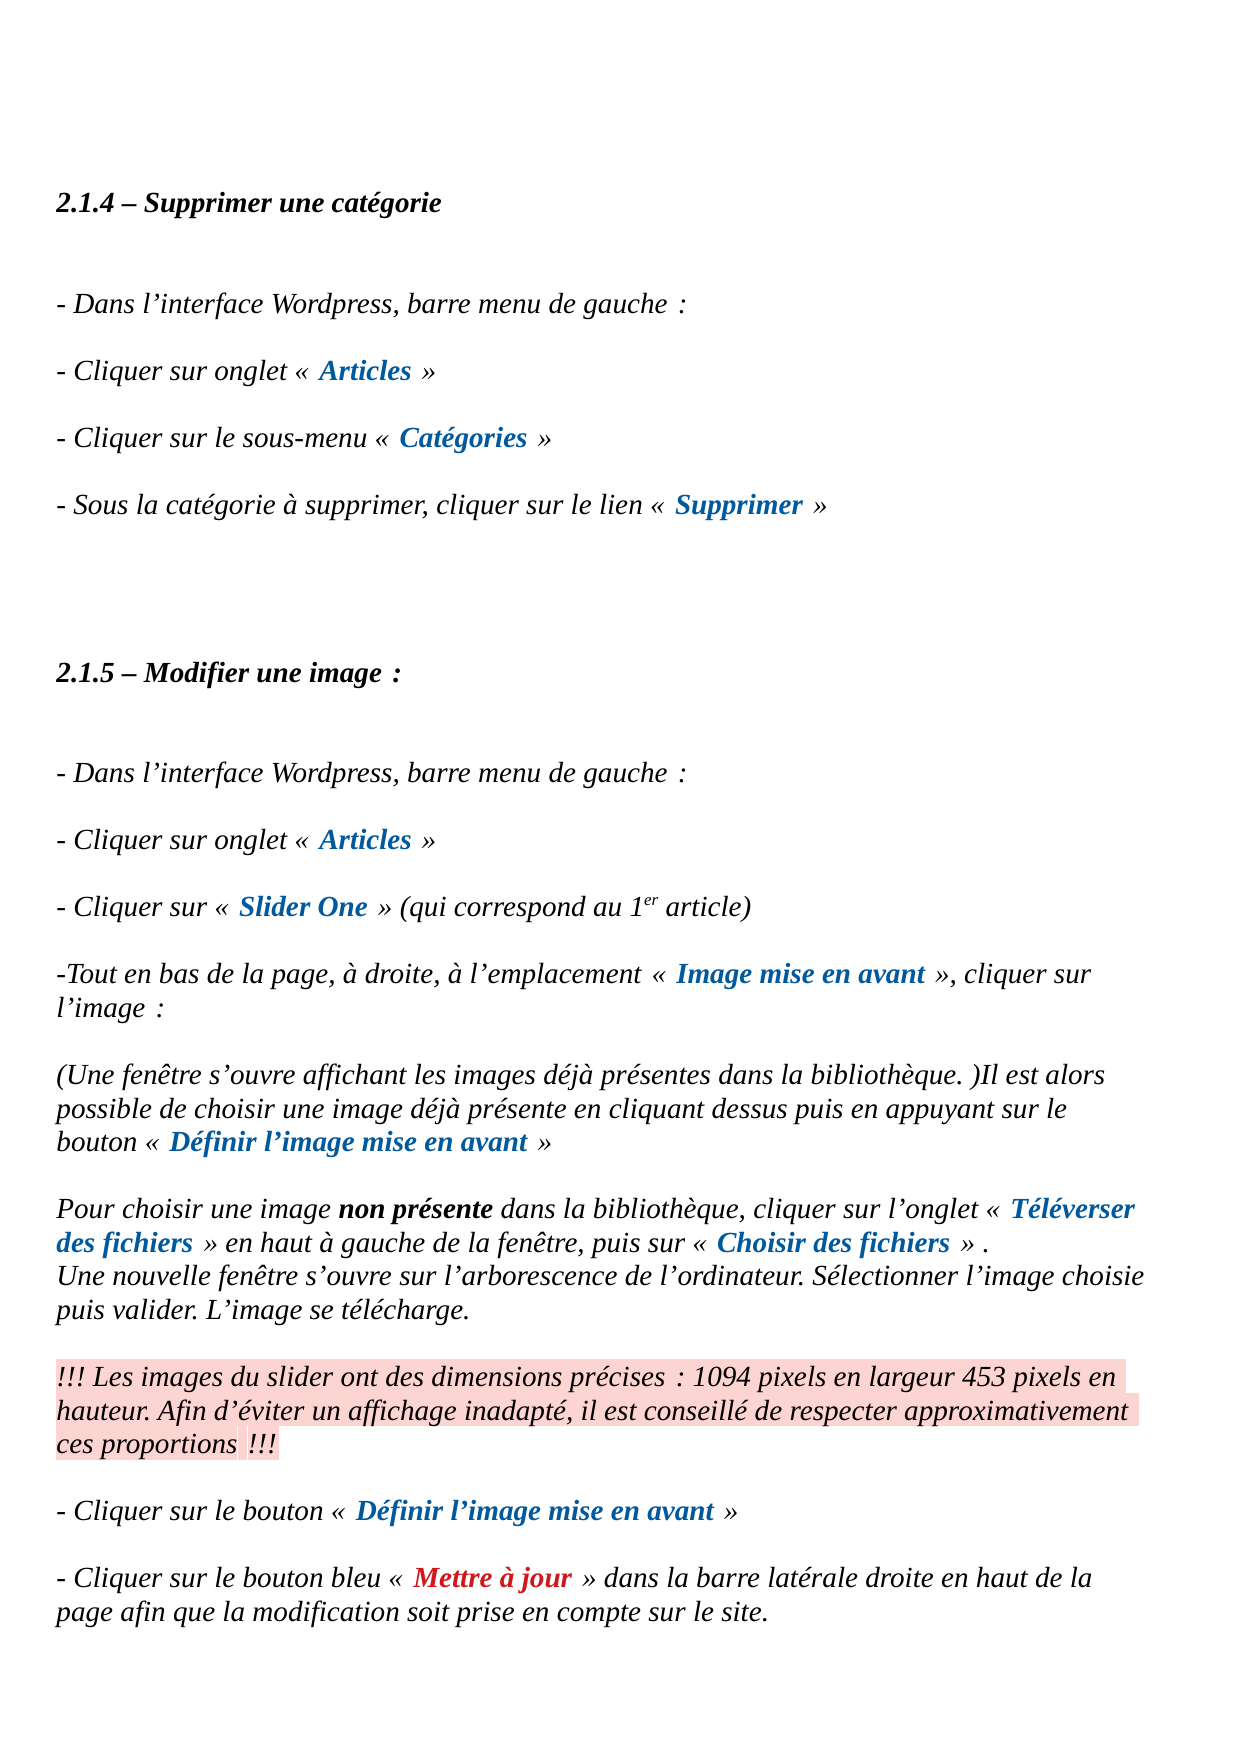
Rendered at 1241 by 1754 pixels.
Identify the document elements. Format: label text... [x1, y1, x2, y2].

text !!! Les images du slider ont des dimensions précises : 1094 pixels en largeur 453 pixels en hauteur. Afin d’éviter un affichage inadapté, il est conseillé de respecter approximativement ces proportions !!! [56, 1359, 1157, 1460]
text (Une fenêtre s’ouvre affichant les images déjà présentes dans la bibliothèque. )Il est alors possible de choisir une image déjà présente en cliquant dessus puis en appuyant sur le bouton « Définir l’image mise en avant » [56, 1057, 1157, 1158]
text - Dans l’interface Wordpress, barre menu de gauche : [56, 755, 1157, 789]
text 2.1.5 – Modifier une image : [56, 655, 1157, 688]
text - Cliquer sur onglet « Articles » [56, 822, 1157, 856]
text - Cliquer sur « Slider One » (qui correspond au 1er article) [56, 889, 1157, 923]
text - Cliquer sur onglet « Articles » [56, 353, 1157, 386]
text - Cliquer sur le bouton « Définir l’image mise en avant » [56, 1493, 1157, 1527]
text Une nouvelle fenêtre s’ouvre sur l’arborescence de l’ordinateur. Sélectionner l’image choisie puis valider. L’image se télécharge. [56, 1258, 1157, 1326]
text 2.1.4 – Supprimer une catégorie [56, 185, 1157, 219]
text - Cliquer sur le sous-menu « Catégories » [56, 420, 1157, 453]
text - Dans l’interface Wordpress, barre menu de gauche : [56, 286, 1157, 319]
text Pour choisir une image non présente dans la bibliothèque, cliquer sur l’onglet « Téléverser des fichiers » en haut à gauche de la fenêtre, puis sur « Choisir des fichiers » . [56, 1191, 1157, 1258]
text - Cliquer sur le bouton bleu « Mettre à jour » dans la barre latérale droite en haut de la page afin que la modification soit prise en compte sur le site. [56, 1560, 1157, 1627]
text - Sous la catégorie à supprimer, cliquer sur le lien « Supprimer » [56, 487, 1157, 521]
text -Tout en bas de la page, à droite, à l’emplacement « Image mise en avant », cliquer sur l’image : [56, 957, 1157, 1024]
